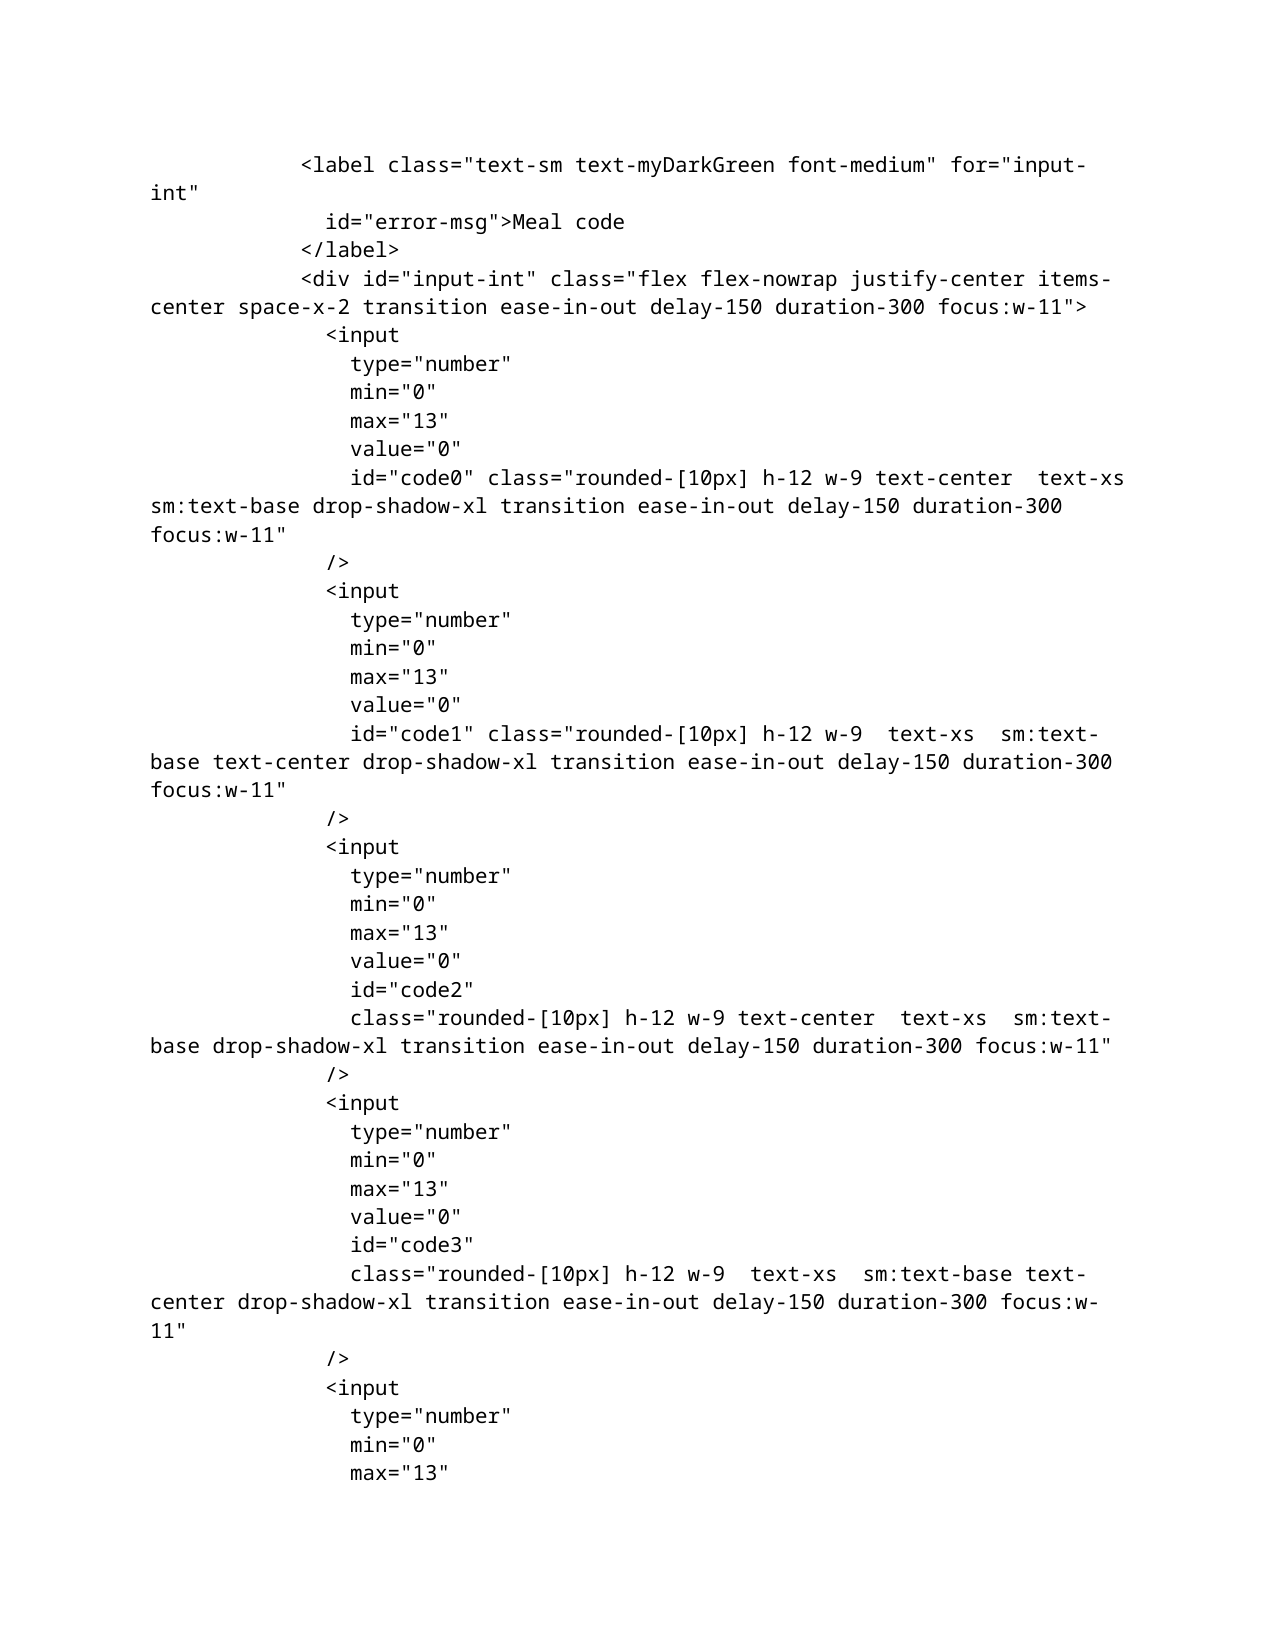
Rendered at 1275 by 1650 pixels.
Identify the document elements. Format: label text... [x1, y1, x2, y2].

text max="13" [150, 1458, 1125, 1487]
text /> [150, 548, 1125, 577]
text max="13" [150, 1174, 1125, 1202]
text type="number" [150, 861, 1125, 889]
text min="0" [150, 1430, 1125, 1458]
text min="0" [150, 889, 1125, 918]
text /> [150, 1344, 1125, 1373]
text min="0" [150, 1145, 1125, 1174]
text <input [150, 1088, 1125, 1117]
text <input [150, 1373, 1125, 1401]
text type="number" [150, 1401, 1125, 1430]
text id="code2" [150, 975, 1125, 1003]
text max="13" [150, 662, 1125, 690]
text <input [150, 321, 1125, 349]
text min="0" [150, 377, 1125, 406]
text value="0" [150, 1202, 1125, 1231]
text type="number" [150, 349, 1125, 377]
text min="0" [150, 633, 1125, 662]
text max="13" [150, 918, 1125, 946]
text <input [150, 832, 1125, 861]
text id="code0" class="rounded-[10px] h-12 w-9 text-center text-xs sm:text-base drop-shadow-xl transition ease-in-out delay-150 duration-300 focus:w-11" [150, 463, 1125, 548]
text max="13" [150, 406, 1125, 434]
text </label> [150, 235, 1125, 264]
text type="number" [150, 1117, 1125, 1145]
text <label class="text-sm text-myDarkGreen font-medium" for="input-int" [150, 150, 1125, 207]
text value="0" [150, 946, 1125, 975]
text value="0" [150, 690, 1125, 719]
text class="rounded-[10px] h-12 w-9 text-xs sm:text-base text-center drop-shadow-xl transition ease-in-out delay-150 duration-300 focus:w-11" [150, 1259, 1125, 1344]
text id="code1" class="rounded-[10px] h-12 w-9 text-xs sm:text-base text-center drop-shadow-xl transition ease-in-out delay-150 duration-300 focus:w-11" [150, 719, 1125, 804]
text value="0" [150, 434, 1125, 463]
text id="code3" [150, 1231, 1125, 1259]
text id="error-msg">Meal code [150, 207, 1125, 235]
text /> [150, 1060, 1125, 1088]
text <input [150, 577, 1125, 605]
text class="rounded-[10px] h-12 w-9 text-center text-xs sm:text-base drop-shadow-xl transition ease-in-out delay-150 duration-300 focus:w-11" [150, 1003, 1125, 1060]
text <div id="input-int" class="flex flex-nowrap justify-center items-center space-x-2 transition ease-in-out delay-150 duration-300 focus:w-11"> [150, 264, 1125, 321]
text type="number" [150, 605, 1125, 633]
text /> [150, 804, 1125, 832]
